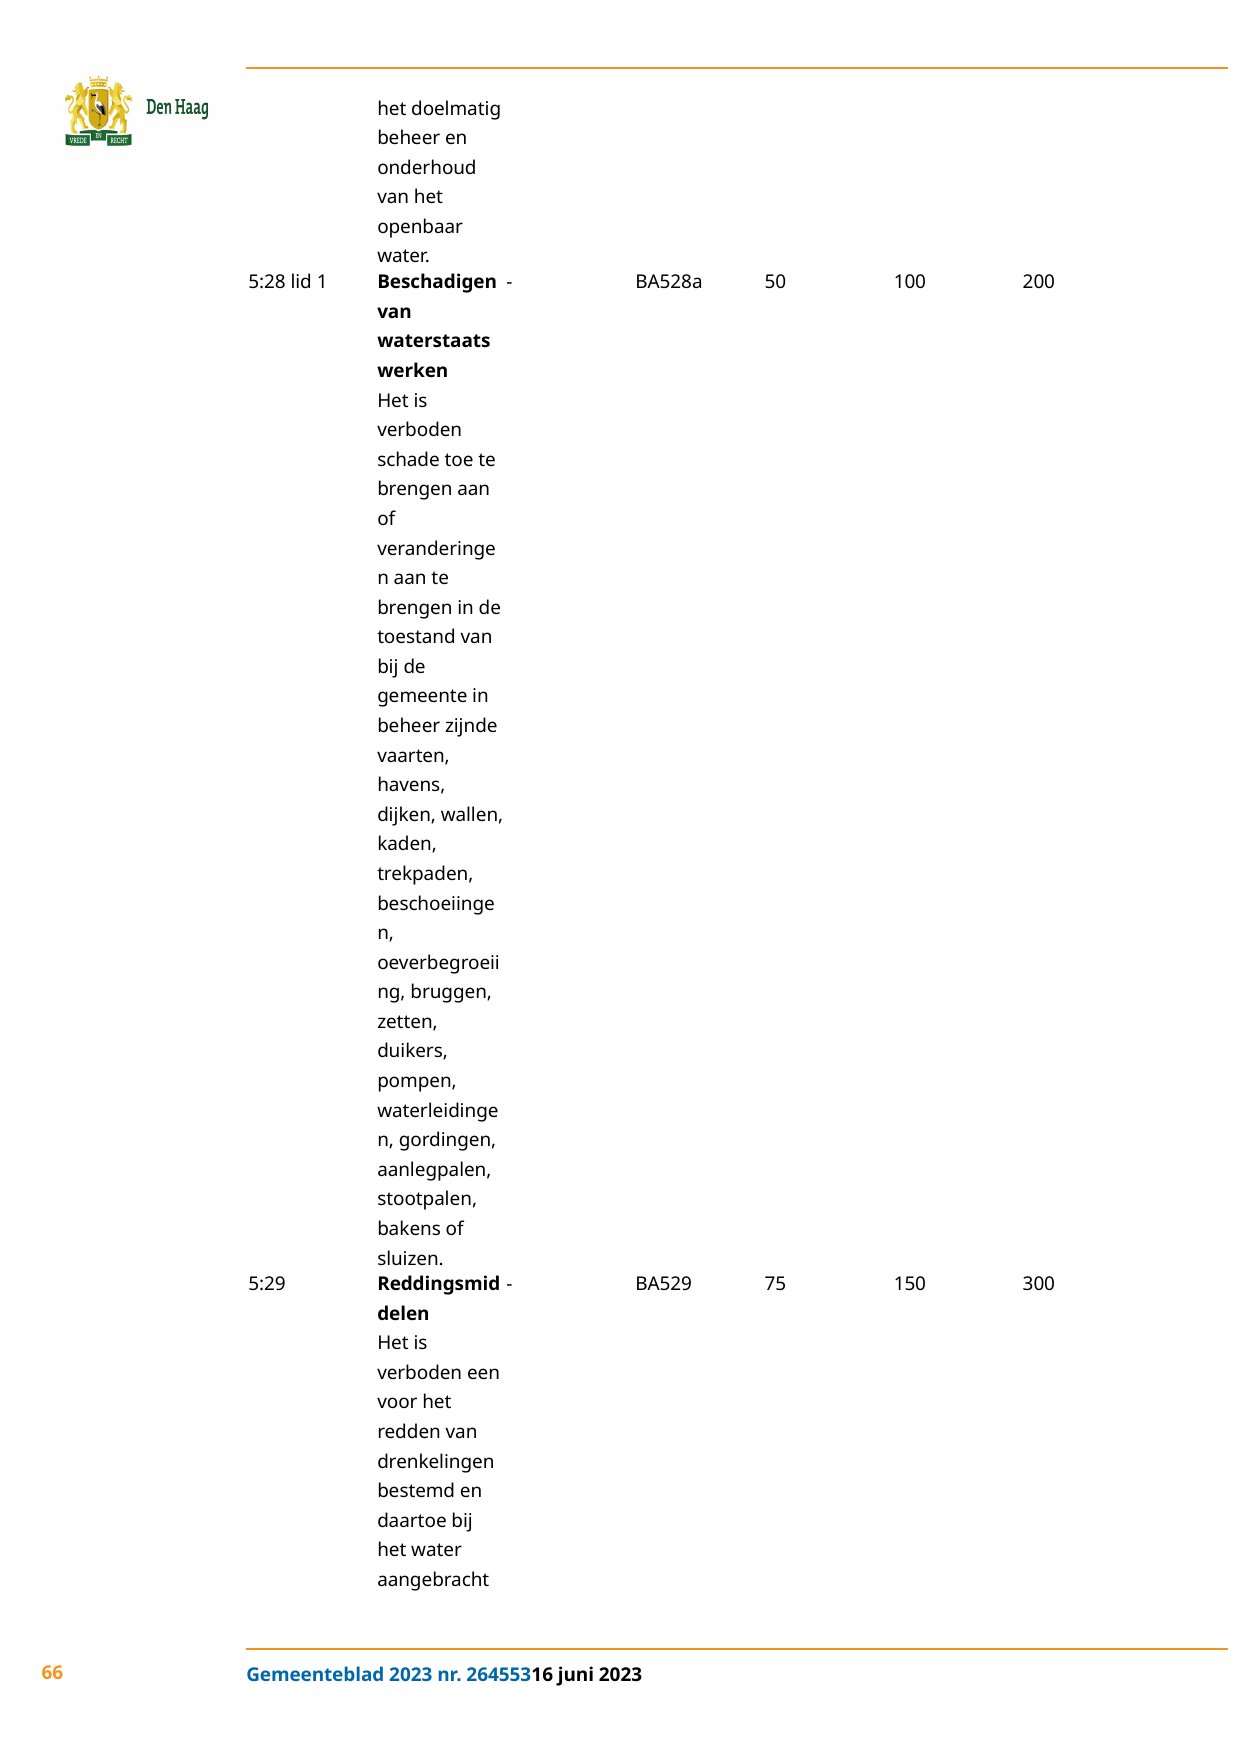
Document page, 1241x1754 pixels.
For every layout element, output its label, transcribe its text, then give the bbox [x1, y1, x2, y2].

table_cell [248, 95, 377, 268]
table_cell [1023, 95, 1152, 268]
table_cell 75 [764, 1270, 893, 1592]
table_cell Reddingsmiddelen Het is verboden een voor het redden van drenkelingen bestemd en daartoe bij het water aangebracht [377, 1270, 506, 1592]
table_cell [764, 95, 893, 268]
table_cell 200 [1023, 269, 1152, 1270]
table_cell BA528a [635, 269, 764, 1270]
table_cell 150 [894, 1270, 1022, 1592]
table_cell - [506, 1270, 635, 1592]
table_cell 5:28 lid 1 [248, 269, 377, 1270]
table_cell [635, 95, 764, 268]
table_cell 100 [894, 269, 1022, 1270]
table_cell het doelmatig beheer en onderhoud van het openbaar water. [377, 95, 506, 268]
table_cell - [506, 269, 635, 1270]
picture [41, 47, 231, 172]
table_cell 300 [1023, 1270, 1152, 1592]
table_cell Beschadigen van waterstaatswerken Het is verboden schade toe te brengen aan of veranderingen aan te brengen in de toestand van bij de gemeente in beheer zijnde vaarten, havens, dijken, wallen, kaden, trekpaden, beschoeiingen, oeverbegroeiing, bruggen, zetten, duikers, pompen, waterleidingen, gordingen, aanlegpalen, stootpalen, bakens of sluizen. [377, 269, 506, 1270]
table_cell [894, 95, 1022, 268]
table_cell BA529 [635, 1270, 764, 1592]
table_cell 50 [764, 269, 893, 1270]
table_cell 5:29 [248, 1270, 377, 1592]
table_cell - [506, 95, 635, 268]
